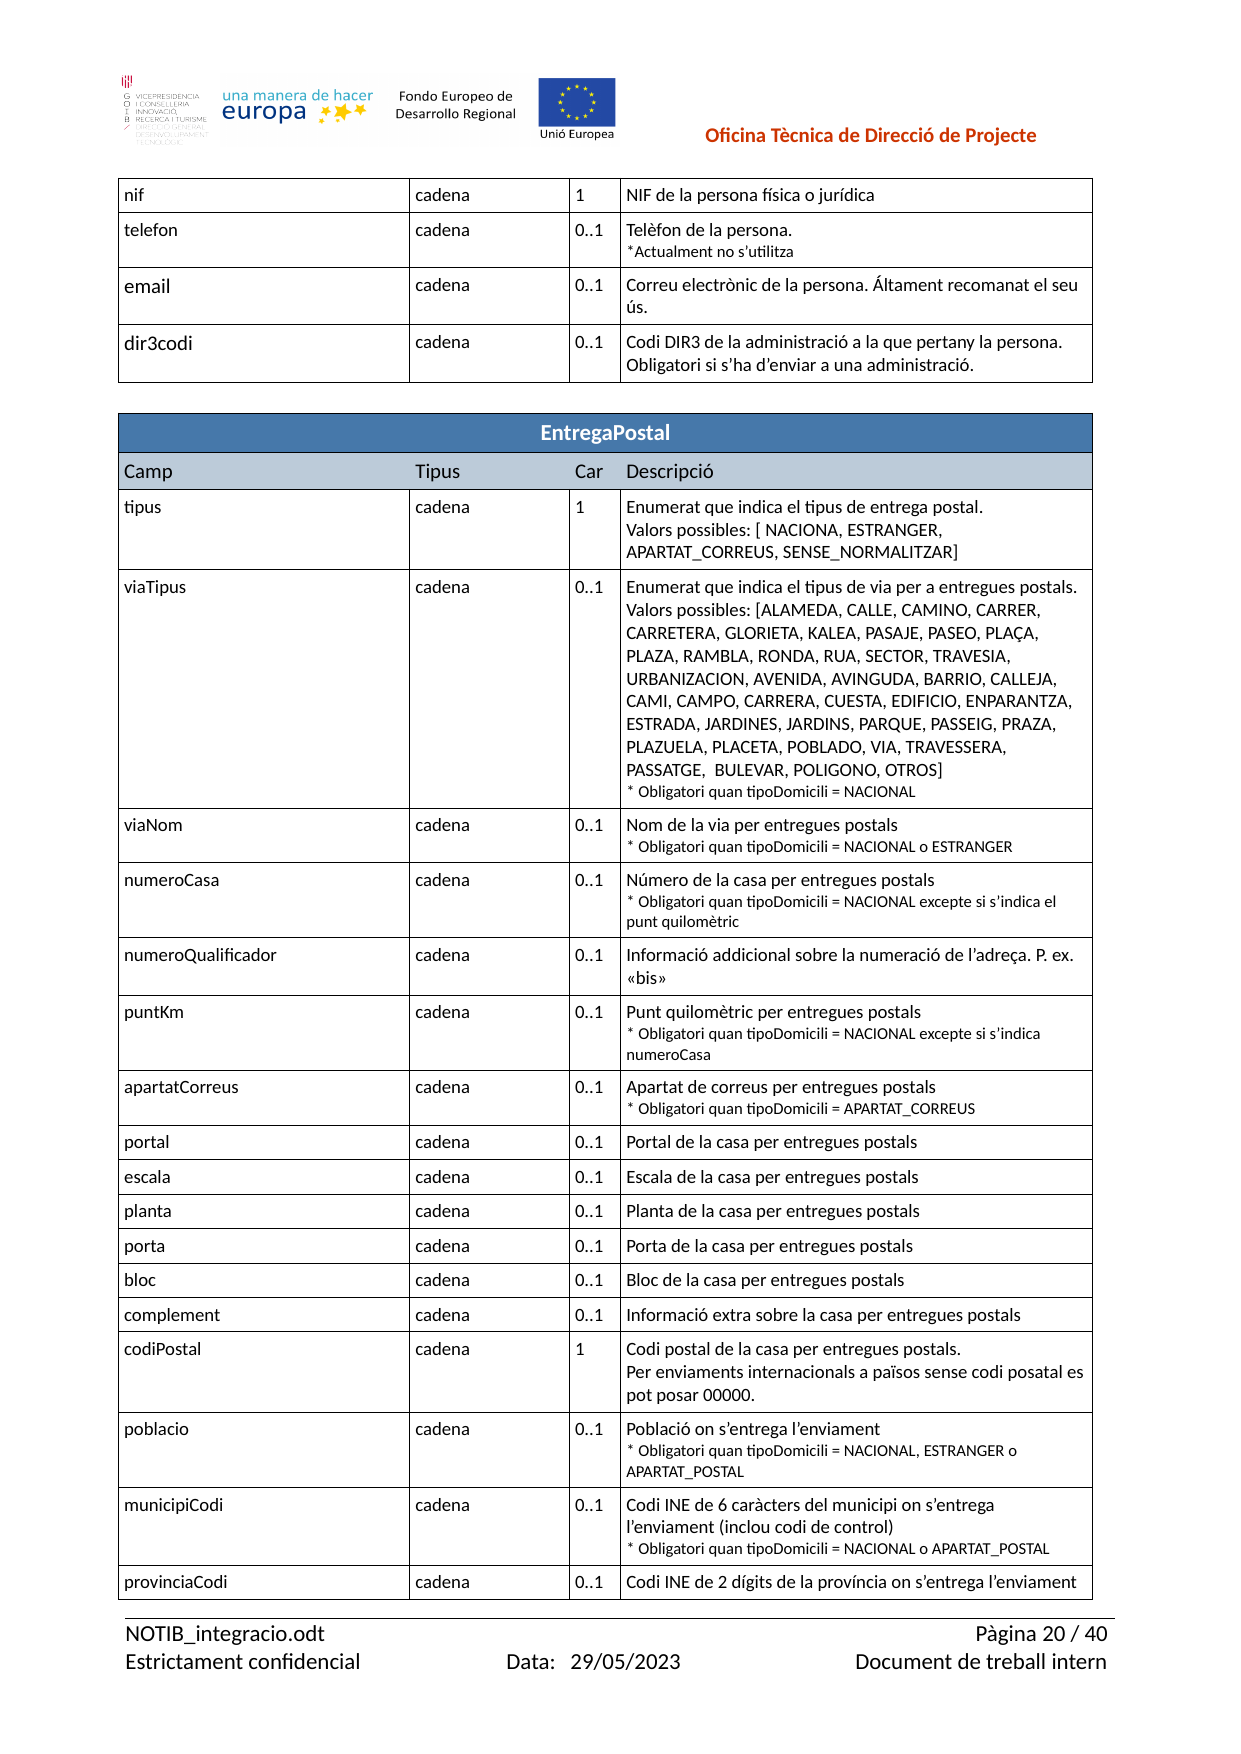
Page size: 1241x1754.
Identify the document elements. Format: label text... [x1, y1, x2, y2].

table_cell cadena [410, 1071, 569, 1124]
table_cell cadena [410, 1195, 569, 1228]
table_cell porta [119, 1229, 409, 1262]
table_cell 0..1 [570, 1264, 620, 1297]
table_cell complement [119, 1298, 409, 1331]
table_cell Codi DIR3 de la administració a la que pertany la persona. Obligatori si s’ha d’enviar a una administració. [621, 325, 1092, 382]
table_header EntregaPostal [119, 414, 1092, 452]
table_cell cadena [410, 996, 569, 1070]
table_cell Número de la casa per entregues postals * Obligatori quan tipoDomicili = NACIONAL excepte si s’indica el punt quilomètric [621, 863, 1092, 937]
table_cell 0..1 [570, 863, 620, 937]
table_cell Codi INE de 6 caràcters del municipi on s’entrega l’enviament (inclou codi de control) * Obligatori quan tipoDomicili = NACIONAL o APARTAT_POSTAL [621, 1488, 1092, 1564]
table_cell email [119, 268, 409, 324]
table_cell 0..1 [570, 1126, 620, 1159]
table_cell Apartat de correus per entregues postals * Obligatori quan tipoDomicili = APARTAT_CORREUS [621, 1071, 1092, 1124]
table_cell Planta de la casa per entregues postals [621, 1195, 1092, 1228]
table_cell 1 [570, 179, 620, 212]
table_cell Enumerat que indica el tipus de via per a entregues postals. Valors possibles: [ALAMEDA, CALLE, CAMINO, CARRER, CARRETERA, GLORIETA, KALEA, PASAJE, PASEO, PLAÇA, PLAZA, RAMBLA, RONDA, RUA, SECTOR, TRAVESIA, URBANIZACION, AVENIDA, AVINGUDA, BARRIO, CALLEJA, CAMI, CAMPO, CARRERA, CUESTA, EDIFICIO, ENPARANTZA, ESTRADA, JARDINES, JARDINS, PARQUE, PASSEIG, PRAZA, PLAZUELA, PLACETA, POBLADO, VIA, TRAVESSERA, PASSATGE, BULEVAR, POLIGONO, OTROS] * Obligatori quan tipoDomicili = NACIONAL [621, 570, 1092, 807]
table_cell Informació addicional sobre la numeració de l’adreça. P. ex. «bis» [621, 938, 1092, 995]
table_cell cadena [410, 325, 569, 382]
table_cell 1 [570, 490, 620, 569]
table_cell Codi postal de la casa per entregues postals. Per enviaments internacionals a països sense codi posatal es pot posar 00000. [621, 1332, 1092, 1412]
table_cell 0..1 [570, 570, 620, 807]
table_cell Car [569, 453, 620, 489]
table_cell Informació extra sobre la casa per entregues postals [621, 1298, 1092, 1331]
table_cell Codi INE de 2 dígits de la província on s’entrega l’enviament [621, 1566, 1092, 1599]
table_cell cadena [410, 863, 569, 937]
table_cell cadena [410, 1126, 569, 1159]
table_cell poblacio [119, 1413, 409, 1487]
table_cell 0..1 [570, 938, 620, 995]
table_cell 0..1 [570, 1195, 620, 1228]
table_cell 0..1 [570, 268, 620, 324]
table_cell Porta de la casa per entregues postals [621, 1229, 1092, 1262]
table_cell cadena [410, 809, 569, 862]
table_cell cadena [410, 570, 569, 807]
table_cell cadena [410, 1264, 569, 1297]
table_cell cadena [410, 938, 569, 995]
table_cell nif [119, 179, 409, 212]
table_cell cadena [410, 268, 569, 324]
table_cell Camp [119, 453, 409, 489]
table_cell tipus [119, 490, 409, 569]
table_cell 0..1 [570, 325, 620, 382]
table_cell dir3codi [119, 325, 409, 382]
table_cell telefon [119, 213, 409, 267]
table_cell Bloc de la casa per entregues postals [621, 1264, 1092, 1297]
table_cell 0..1 [570, 1229, 620, 1262]
table_cell 0..1 [570, 809, 620, 862]
picture [219, 73, 621, 147]
table_cell 0..1 [570, 213, 620, 267]
table_cell Portal de la casa per entregues postals [621, 1126, 1092, 1159]
table_cell cadena [410, 1229, 569, 1262]
table_cell 0..1 [570, 1160, 620, 1193]
table_cell cadena [410, 213, 569, 267]
table_cell 1 [570, 1332, 620, 1412]
table_cell 0..1 [570, 996, 620, 1070]
table_cell numeroCasa [119, 863, 409, 937]
table_cell Tipus [409, 453, 569, 489]
table_cell codiPostal [119, 1332, 409, 1412]
table_cell Correu electrònic de la persona. Áltament recomanat el seu ús. [621, 268, 1092, 324]
table_cell cadena [410, 1298, 569, 1331]
table_cell cadena [410, 1160, 569, 1193]
table_cell Escala de la casa per entregues postals [621, 1160, 1092, 1193]
picture [118, 73, 213, 147]
table_cell provinciaCodi [119, 1566, 409, 1599]
table_cell portal [119, 1126, 409, 1159]
table_cell escala [119, 1160, 409, 1193]
table_cell bloc [119, 1264, 409, 1297]
table_cell 0..1 [570, 1071, 620, 1124]
table_cell Telèfon de la persona. *Actualment no s’utilitza [621, 213, 1092, 267]
table_cell 0..1 [570, 1566, 620, 1599]
table_cell cadena [410, 490, 569, 569]
table_cell Punt quilomètric per entregues postals * Obligatori quan tipoDomicili = NACIONAL excepte si s’indica numeroCasa [621, 996, 1092, 1070]
table_cell cadena [410, 179, 569, 212]
table_cell Nom de la via per entregues postals * Obligatori quan tipoDomicili = NACIONAL o ESTRANGER [621, 809, 1092, 862]
table_cell viaNom [119, 809, 409, 862]
table_cell cadena [410, 1566, 569, 1599]
table_cell municipiCodi [119, 1488, 409, 1564]
table_cell 0..1 [570, 1488, 620, 1564]
table_cell apartatCorreus [119, 1071, 409, 1124]
table_cell cadena [410, 1332, 569, 1412]
table_cell numeroQualificador [119, 938, 409, 995]
table_cell viaTipus [119, 570, 409, 807]
table_cell cadena [410, 1413, 569, 1487]
table_cell cadena [410, 1488, 569, 1564]
table_cell Descripció [620, 453, 1092, 489]
table_cell Enumerat que indica el tipus de entrega postal. Valors possibles: [ NACIONA, ESTRANGER, APARTAT_CORREUS, SENSE_NORMALITZAR] [621, 490, 1092, 569]
table_cell planta [119, 1195, 409, 1228]
table_cell NIF de la persona física o jurídica [621, 179, 1092, 212]
table_cell puntKm [119, 996, 409, 1070]
table_cell 0..1 [570, 1298, 620, 1331]
table_cell 0..1 [570, 1413, 620, 1487]
table_cell Població on s’entrega l’enviament * Obligatori quan tipoDomicili = NACIONAL, ESTRANGER o APARTAT_POSTAL [621, 1413, 1092, 1487]
